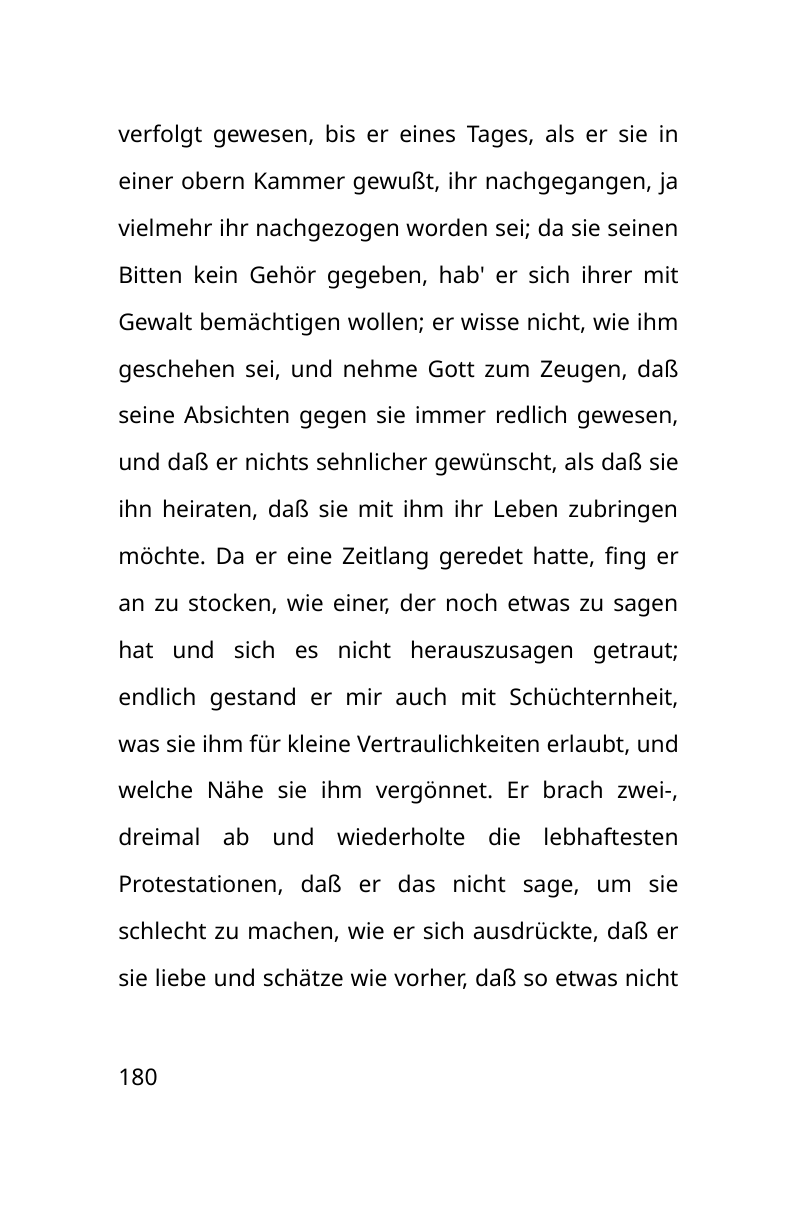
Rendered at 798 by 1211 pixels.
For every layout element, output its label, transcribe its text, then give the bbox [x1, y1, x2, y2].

text verfolgt gewesen, bis er eines Tages, als er sie in einer obern Kammer gewußt, ihr nachgegangen, ja vielmehr ihr nachgezogen worden sei; da sie seinen Bitten kein Gehör gegeben, hab' er sich ihrer mit Gewalt bemächtigen wollen; er wisse nicht, wie ihm geschehen sei, und nehme Gott zum Zeugen, daß seine Absichten gegen sie immer redlich gewesen, und daß er nichts sehnlicher gewünscht, als daß sie ihn heiraten, daß sie mit ihm ihr Leben zubringen möchte. Da er eine Zeitlang geredet hatte, fing er an zu stocken, wie einer, der noch etwas zu sagen hat und sich es nicht herauszusagen getraut; endlich gestand er mir auch mit Schüchternheit, was sie ihm für kleine Vertraulichkeiten erlaubt, und welche Nähe sie ihm vergönnet. Er brach zwei-, dreimal ab und wiederholte die lebhaftesten Protestationen, daß er das nicht sage, um sie schlecht zu machen, wie er sich ausdrückte, daß er sie liebe und schätze wie vorher, daß so etwas nicht [118, 118, 679, 993]
